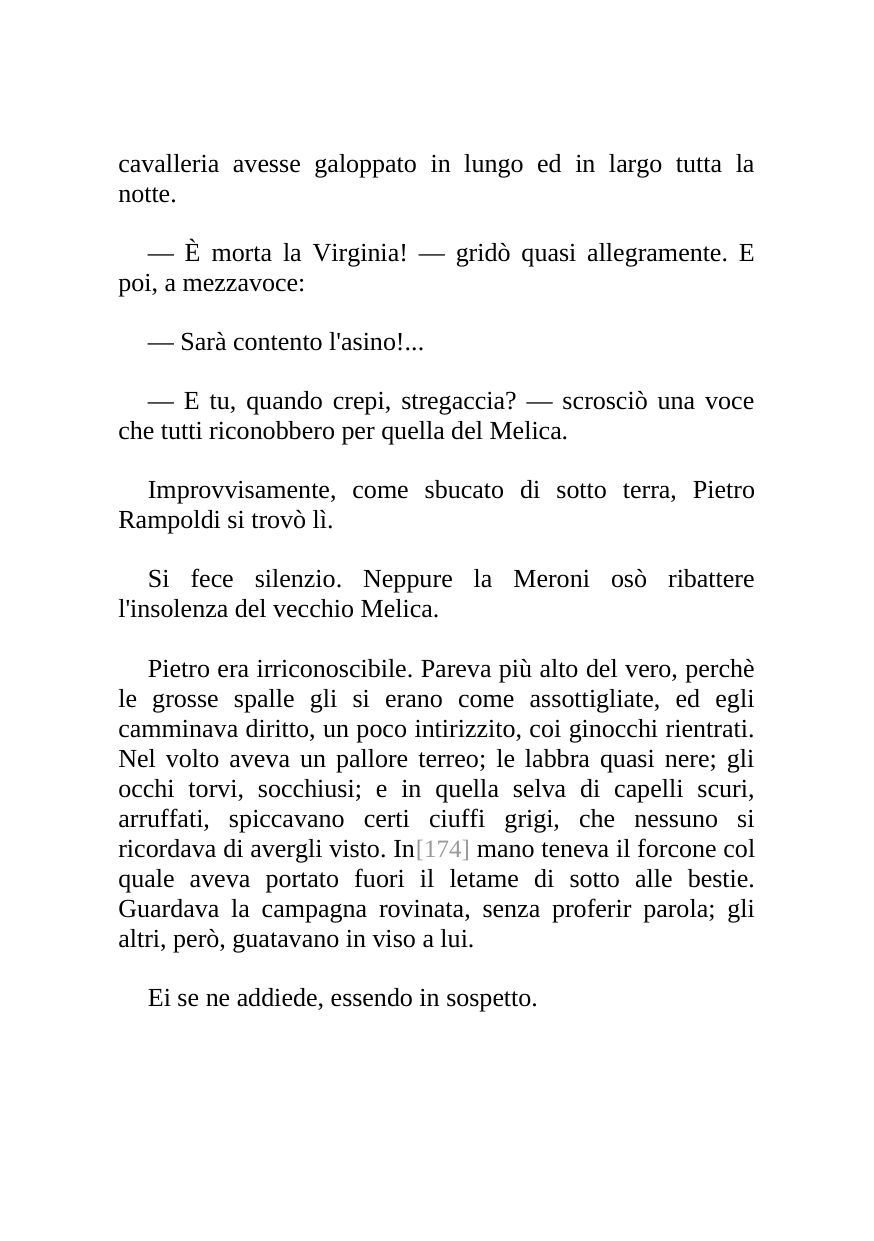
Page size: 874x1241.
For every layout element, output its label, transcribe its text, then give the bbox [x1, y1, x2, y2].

text cavalleria avesse galoppato in lungo ed in largo tutta la notte. [118, 148, 756, 208]
text — E tu, quando crepi, stregaccia? — scrosciò una voce che tutti riconobbero per quella del Melica. [118, 385, 756, 445]
text Si fece silenzio. Neppure la Meroni osò ribattere l'insolenza del vecchio Melica. [118, 563, 756, 623]
text Ei se ne addiede, essendo in sospetto. [118, 982, 756, 1012]
text — Sarà contento l'asino!... [118, 326, 756, 356]
text Pietro era irriconoscibile. Pareva più alto del vero, perchè le grosse spalle gli si erano come assottigliate, ed egli camminava diritto, un poco intirizzito, coi ginocchi rientrati. Nel volto aveva un pallore terreo; le labbra quasi nere; gli occhi torvi, socchiusi; e in quella selva di capelli scuri, arruffati, spiccavano certi ciuffi grigi, che nessuno si ricordava di avergli visto. In[174] mano teneva il forcone col quale aveva portato fuori il letame di sotto alle bestie. Guardava la campagna rovinata, senza proferir parola; gli altri, però, guatavano in viso a lui. [118, 653, 756, 953]
text Improvvisamente, come sbucato di sotto terra, Pietro Rampoldi si trovò lì. [118, 474, 756, 534]
text — È morta la Virginia! — gridò quasi allegramente. E poi, a mezzavoce: [118, 237, 756, 297]
